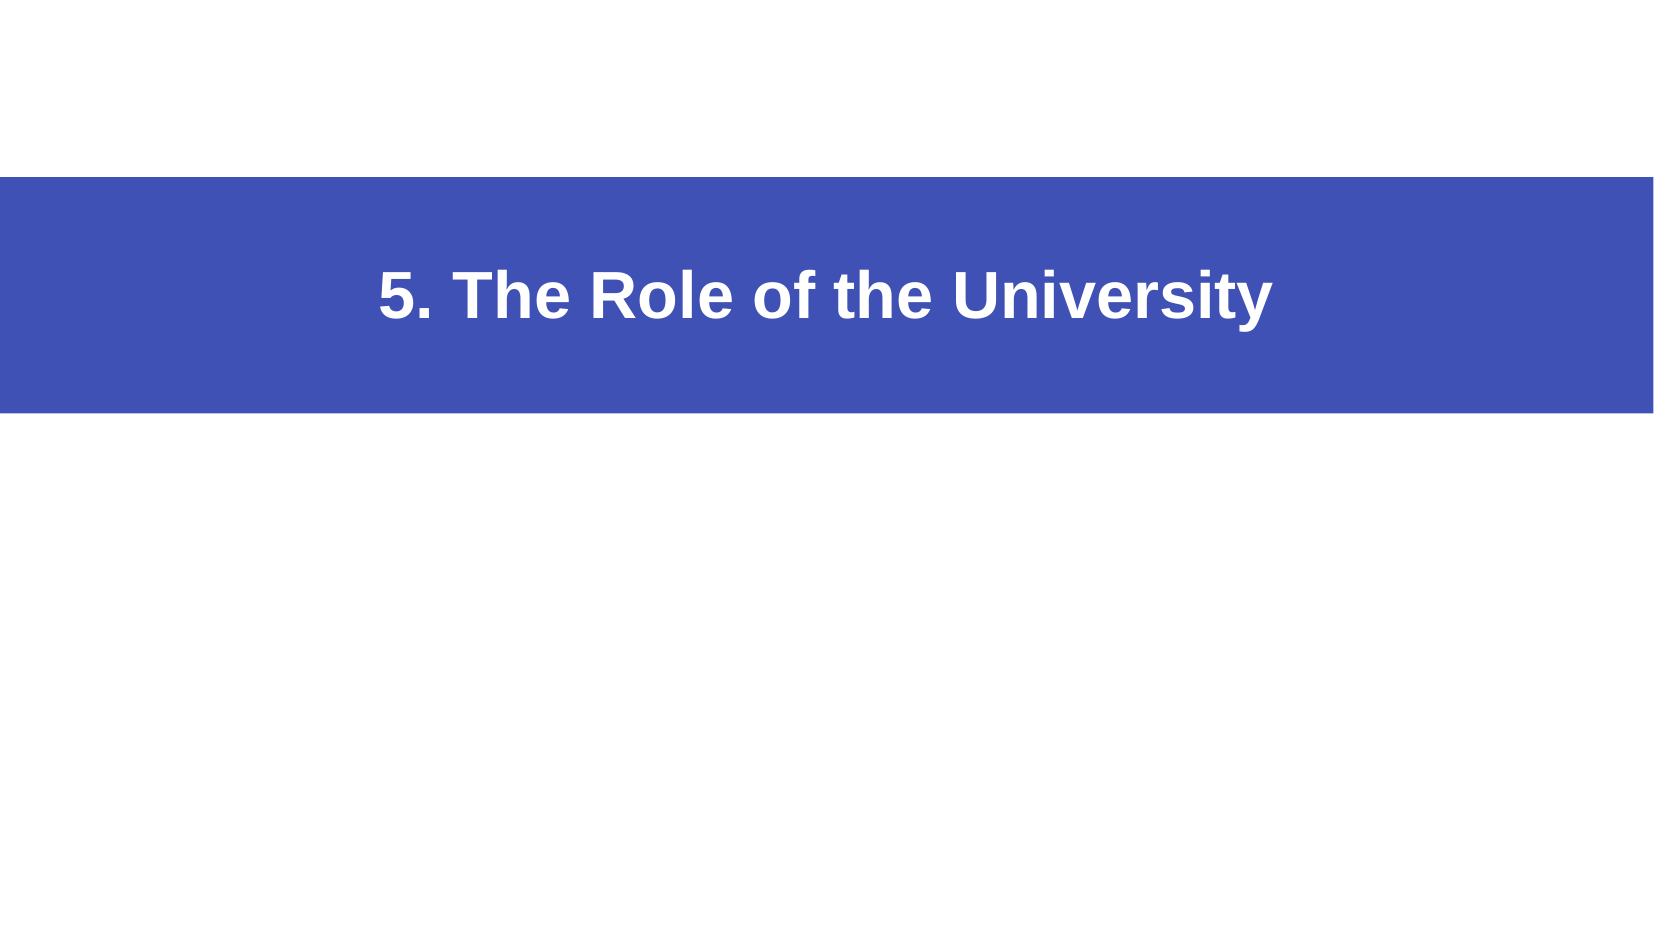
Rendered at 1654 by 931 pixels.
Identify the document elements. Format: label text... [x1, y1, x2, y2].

title 5. The Role of the University [0, 177, 1654, 414]
